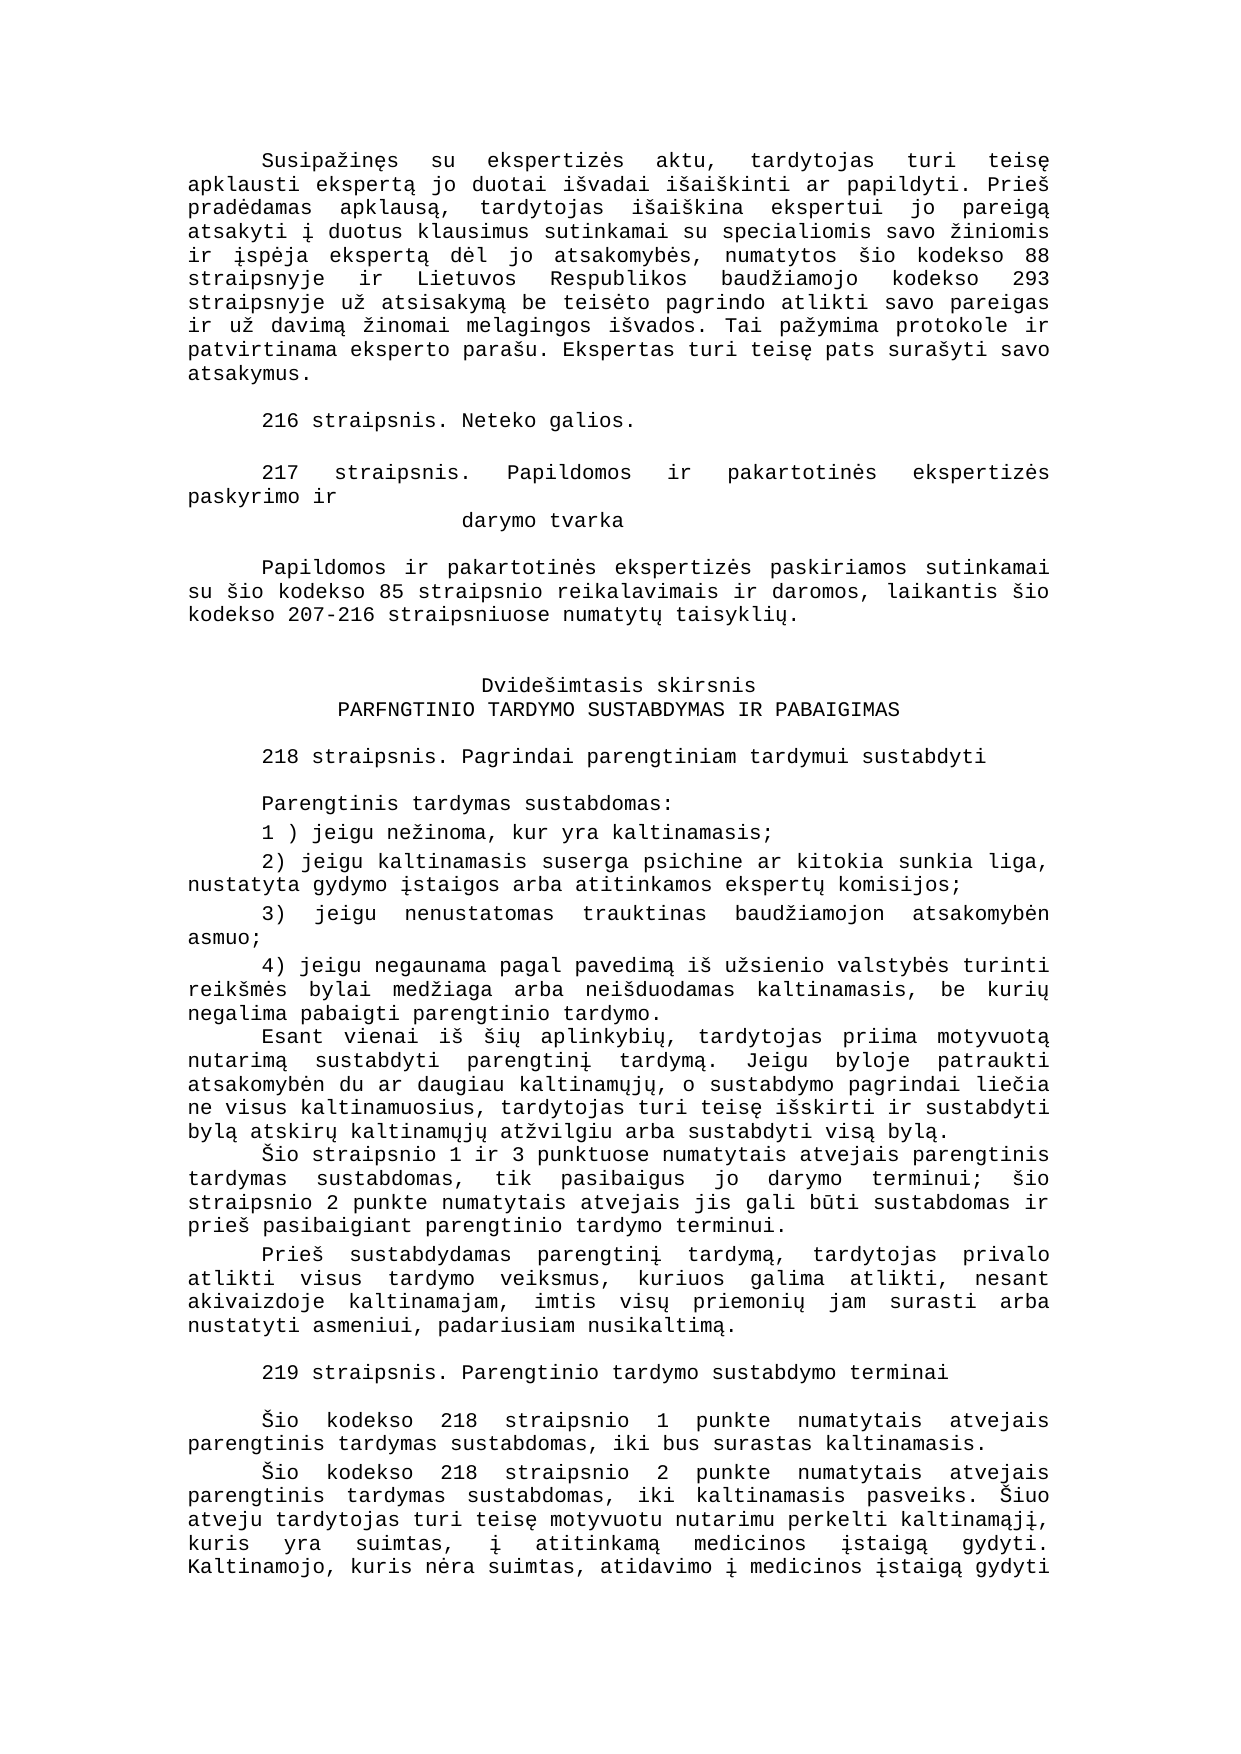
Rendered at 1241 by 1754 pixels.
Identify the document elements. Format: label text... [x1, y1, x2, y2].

text Šio kodekso 218 straipsnio 2 punkte numatytais atvejais parengtinis tardymas sustabdomas, iki kaltinamasis pasveiks. Šiuo atveju tardytojas turi teisę motyvuotu nutarimu perkelti kaltinamąjį, kuris yra suimtas, į atitinkamą medicinos įstaigą gydyti. Kaltinamojo, kuris nėra suimtas, atidavimo į medicinos įstaigą gydyti [187, 1462, 1050, 1580]
text Susipažinęs su ekspertizės aktu, tardytojas turi teisę apklausti ekspertą jo duotai išvadai išaiškinti ar papildyti. Prieš pradėdamas apklausą, tardytojas išaiškina ekspertui jo pareigą atsakyti į duotus klausimus sutinkamai su specialiomis savo žiniomis ir įspėja ekspertą dėl jo atsakomybės, numatytos šio kodekso 88 straipsnyje ir Lietuvos Respublikos baudžiamojo kodekso 293 straipsnyje už atsisakymą be teisėto pagrindo atlikti savo pareigas ir už davimą žinomai melagingos išvados. Tai pažymima protokole ir patvirtinama eksperto parašu. Ekspertas turi teisę pats surašyti savo atsakymus. [187, 150, 1050, 386]
text 3) jeigu nenustatomas trauktinas baudžiamojon atsakomybėn asmuo; [187, 903, 1050, 950]
text 216 straipsnis. Neteko galios. [187, 410, 1050, 434]
text 219 straipsnis. Parengtinio tardymo sustabdymo terminai [187, 1362, 1050, 1386]
text 1 ) jeigu nežinoma, kur yra kaltinamasis; [187, 822, 1050, 846]
text 217 straipsnis. Papildomos ir pakartotinės ekspertizės paskyrimo ir [187, 462, 1050, 510]
text Prieš sustabdydamas parengtinį tardymą, tardytojas privalo atlikti visus tardymo veiksmus, kuriuos galima atlikti, nesant akivaizdoje kaltinamajam, imtis visų priemonių jam surasti arba nustatyti asmeniui, padariusiam nusikaltimą. [187, 1244, 1050, 1339]
text Papildomos ir pakartotinės ekspertizės paskiriamos sutinkamai su šio kodekso 85 straipsnio reikalavimais ir daromos, laikantis šio kodekso 207-216 straipsniuose numatytų taisyklių. [187, 557, 1050, 628]
text Šio kodekso 218 straipsnio 1 punkte numatytais atvejais parengtinis tardymas sustabdomas, iki bus surastas kaltinamasis. [187, 1409, 1050, 1457]
text Parengtinis tardymas sustabdomas: [187, 793, 1050, 817]
text Šio straipsnio 1 ir 3 punktuose numatytais atvejais parengtinis tardymas sustabdomas, tik pasibaigus jo darymo terminui; šio straipsnio 2 punkte numatytais atvejais jis gali būti sustabdomas ir prieš pasibaigiant parengtinio tardymo terminui. [187, 1144, 1050, 1239]
text Dvidešimtasis skirsnis [187, 675, 1050, 699]
text 2) jeigu kaltinamasis suserga psichine ar kitokia sunkia liga, nustatyta gydymo įstaigos arba atitinkamos ekspertų komisijos; [187, 851, 1050, 898]
text darymo tvarka [187, 510, 1050, 533]
text Esant vienai iš šių aplinkybių, tardytojas priima motyvuotą nutarimą sustabdyti parengtinį tardymą. Jeigu byloje patraukti atsakomybėn du ar daugiau kaltinamųjų, o sustabdymo pagrindai liečia ne visus kaltinamuosius, tardytojas turi teisę išskirti ir sustabdyti bylą atskirų kaltinamųjų atžvilgiu arba sustabdyti visą bylą. [187, 1026, 1050, 1144]
text 4) jeigu negaunama pagal pavedimą iš užsienio valstybės turinti reikšmės bylai medžiaga arba neišduodamas kaltinamasis, be kurių negalima pabaigti parengtinio tardymo. [187, 955, 1050, 1026]
text PARFNGTINIO TARDYMO SUSTABDYMAS IR PABAIGIMAS [187, 699, 1050, 722]
text 218 straipsnis. Pagrindai parengtiniam tardymui sustabdyti [187, 746, 1050, 770]
